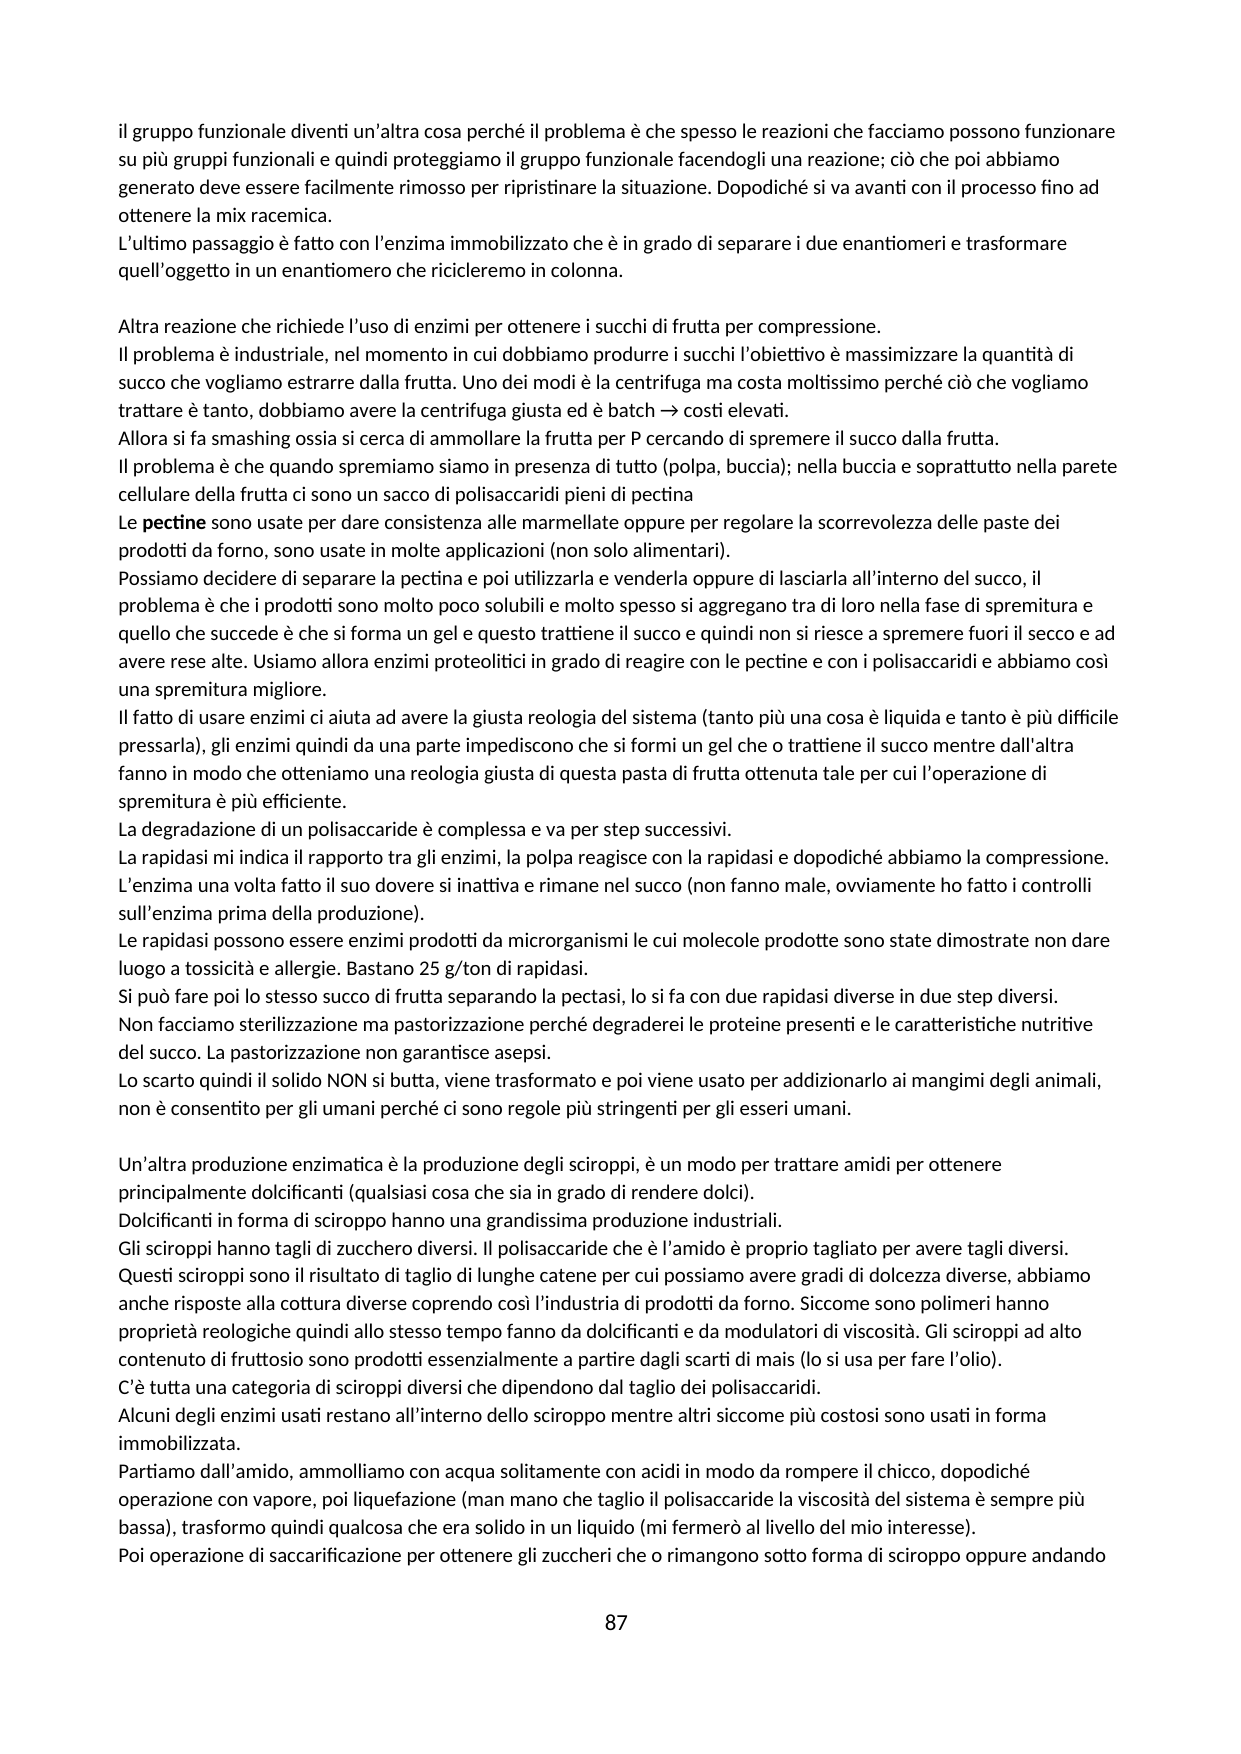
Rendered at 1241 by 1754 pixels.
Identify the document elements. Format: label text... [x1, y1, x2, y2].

text Alcuni degli enzimi usati restano all’interno dello sciroppo mentre altri siccome più costosi sono usati in forma immobilizzata. Partiamo dall’amido, ammolliamo con acqua solitamente con acidi in modo da rompere il chicco, dopodiché operazione con vapore, poi liquefazione (man mano che taglio il polisaccaride la viscosità del sistema è sempre più bassa), trasformo quindi qualcosa che era solido in un liquido (mi fermerò al livello del mio interesse). Poi operazione di saccarificazione per ottenere gli zuccheri che o rimangono sotto forma di sciroppo oppure andando [118, 1402, 1124, 1567]
text Possiamo decidere di separare la pectina e poi utilizzarla e venderla oppure di lasciarla all’interno del succo, il problema è che i prodotti sono molto poco solubili e molto spesso si aggregano tra di loro nella fase di spremitura e quello che succede è che si forma un gel e questo trattiene il succo e quindi non si riesce a spremere fuori il secco e ad avere rese alte. Usiamo allora enzimi proteolitici in grado di reagire con le pectine e con i polisaccaridi e abbiamo così una spremitura migliore. Il fatto di usare enzimi ci aiuta ad avere la giusta reologia del sistema (tanto più una cosa è liquida e tanto è più difficile pressarla), gli enzimi quindi da una parte impediscono che si formi un gel che o trattiene il succo mentre dall'altra fanno in modo che otteniamo una reologia giusta di questa pasta di frutta ottenuta tale per cui l’operazione di spremitura è più efficiente. La degradazione di un polisaccaride è complessa e va per step successivi. La rapidasi mi indica il rapporto tra gli enzimi, la polpa reagisce con la rapidasi e dopodiché abbiamo la compressione. [118, 565, 1124, 869]
text L’enzima una volta fatto il suo dovere si inattiva e rimane nel succo (non fanno male, ovviamente ho fatto i controlli sull’enzima prima della produzione). Le rapidasi possono essere enzimi prodotti da microrganismi le cui molecole prodotte sono state dimostrate non dare luogo a tossicità e allergie. Bastano 25 g/ton di rapidasi. Si può fare poi lo stesso succo di frutta separando la pectasi, lo si fa con due rapidasi diverse in due step diversi. [118, 872, 1124, 1009]
text il gruppo funzionale diventi un’altra cosa perché il problema è che spesso le reazioni che facciamo possono funzionare su più gruppi funzionali e quindi proteggiamo il gruppo funzionale facendogli una reazione; ciò che poi abbiamo generato deve essere facilmente rimosso per ripristinare la situazione. Dopodiché si va avanti con il processo fino ad ottenere la mix racemica. L’ultimo passaggio è fatto con l’enzima immobilizzato che è in grado di separare i due enantiomeri e trasformare quell’oggetto in un enantiomero che ricicleremo in colonna. Altra reazione che richiede l’uso di enzimi per ottenere i succhi di frutta per compressione. Il problema è industriale, nel momento in cui dobbiamo produrre i succhi l’obiettivo è massimizzare la quantità di succo che vogliamo estrarre dalla frutta. Uno dei modi è la centrifuga ma costa moltissimo perché ciò che vogliamo trattare è tanto, dobbiamo avere la centrifuga giusta ed è batch → costi elevati. Allora si fa smashing ossia si cerca di ammollare la frutta per P cercando di spremere il succo dalla frutta. Il problema è che quando spremiamo siamo in presenza di tutto (polpa, buccia); nella buccia e soprattutto nella parete cellulare della frutta ci sono un sacco di polisaccaridi pieni di pectina Le pectine sono usate per dare consistenza alle marmellate oppure per regolare la scorrevolezza delle paste dei prodotti da forno, sono usate in molte applicazioni (non solo alimentari). [118, 118, 1124, 562]
text Non facciamo sterilizzazione ma pastorizzazione perché degraderei le proteine presenti e le caratteristiche nutritive del succo. La pastorizzazione non garantisce asepsi. Lo scarto quindi il solido NON si butta, viene trasformato e poi viene usato per addizionarlo ai mangimi degli animali, non è consentito per gli umani perché ci sono regole più stringenti per gli esseri umani. Un’altra produzione enzimatica è la produzione degli sciroppi, è un modo per trattare amidi per ottenere principalmente dolcificanti (qualsiasi cosa che sia in grado di rendere dolci). Dolcificanti in forma di sciroppo hanno una grandissima produzione industriali. Gli sciroppi hanno tagli di zucchero diversi. Il polisaccaride che è l’amido è proprio tagliato per avere tagli diversi. Questi sciroppi sono il risultato di taglio di lunghe catene per cui possiamo avere gradi di dolcezza diverse, abbiamo anche risposte alla cottura diverse coprendo così l’industria di prodotti da forno. Siccome sono polimeri hanno proprietà reologiche quindi allo stesso tempo fanno da dolcificanti e da modulatori di viscosità. Gli sciroppi ad alto contenuto di fruttosio sono prodotti essenzialmente a partire dagli scarti di mais (lo si usa per fare l’olio). C’è tutta una categoria di sciroppi diversi che dipendono dal taglio dei polisaccaridi. [118, 1011, 1124, 1400]
